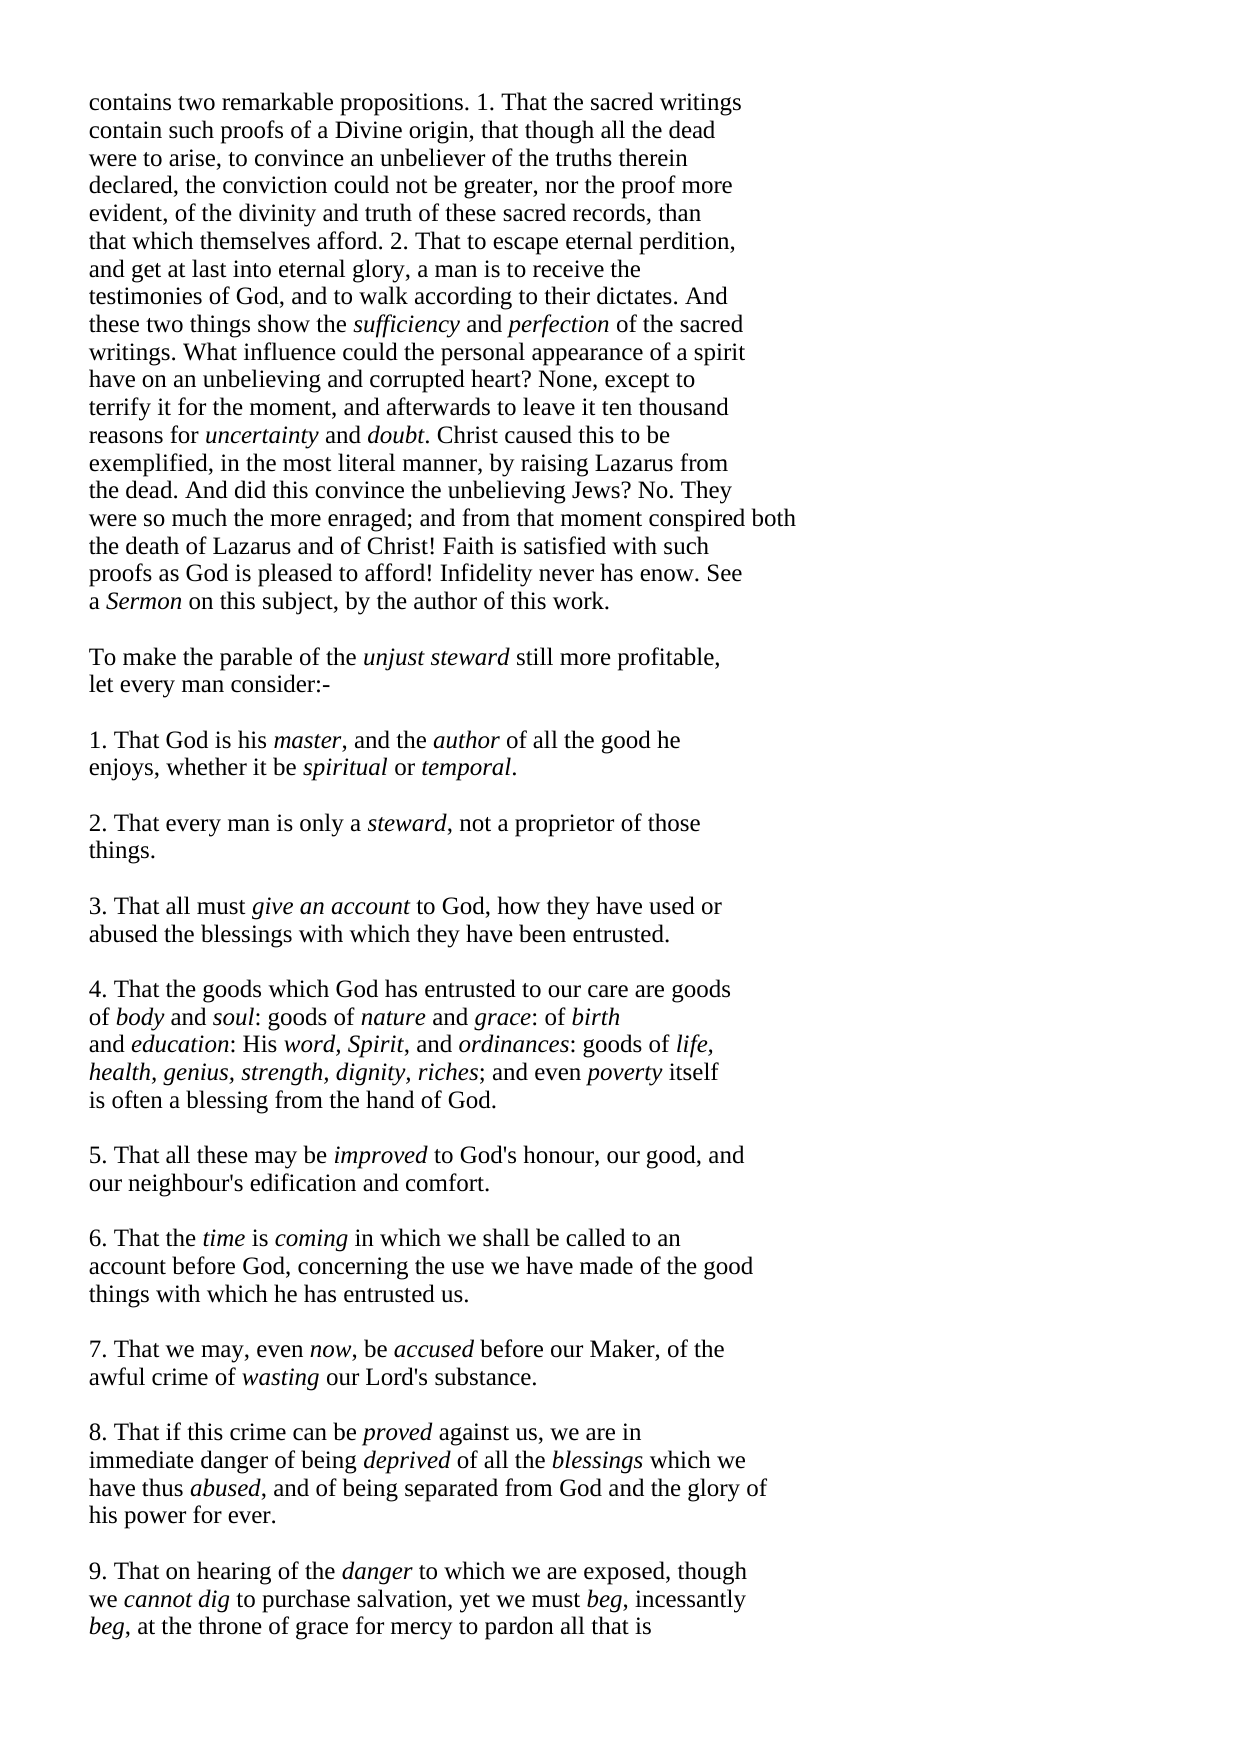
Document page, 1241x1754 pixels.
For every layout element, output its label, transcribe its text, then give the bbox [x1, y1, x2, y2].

text contains two remarkable propositions. 1. That the sacred writings contain such proofs of a Divine origin, that though all the dead were to arise, to convince an unbeliever of the truths therein declared, the conviction could not be greater, nor the proof more evident, of the divinity and truth of these sacred records, than that which themselves afford. 2. That to escape eternal perdition, and get at last into eternal glory, a man is to receive the testimonies of God, and to walk according to their dictates. And these two things show the sufficiency and perfection of the sacred writings. What influence could the personal appearance of a spirit have on an unbelieving and corrupted heart? None, except to terrify it for the moment, and afterwards to leave it ten thousand reasons for uncertainty and doubt. Christ caused this to be exemplified, in the most literal manner, by raising Lazarus from the dead. And did this convince the unbelieving Jews? No. They were so much the more enraged; and from that moment conspired both the death of Lazarus and of Christ! Faith is satisfied with such proofs as God is pleased to afford! Infidelity never has enow. See a Sermon on this subject, by the author of this work. To make the parable of the unjust steward still more profitable, let every man consider:- 1. That God is his master, and the author of all the good he enjoys, whether it be spiritual or temporal. 2. That every man is only a steward, not a proprietor of those things. 3. That all must give an account to God, how they have used or abused the blessings with which they have been entrusted. 4. That the goods which God has entrusted to our care are goods of body and soul: goods of nature and grace: of birth and education: His word, Spirit, and ordinances: goods of life, health, genius, strength, dignity, riches; and even poverty itself is often a blessing from the hand of God. 5. That all these may be improved to God's honour, our good, and our neighbour's edification and comfort. 6. That the time is coming in which we shall be called to an account before God, concerning the use we have made of the good things with which he has entrusted us. 7. That we may, even now, be accused before our Maker, of the awful crime of wasting our Lord's substance. 8. That if this crime can be proved against us, we are in immediate danger of being deprived of all the blessings which we have thus abused, and of being separated from God and the glory of his power for ever. 9. That on hearing of the danger to which we are exposed, though we cannot dig to purchase salvation, yet we must beg, incessantly beg, at the throne of grace for mercy to pardon all that is [88, 88, 1152, 1640]
